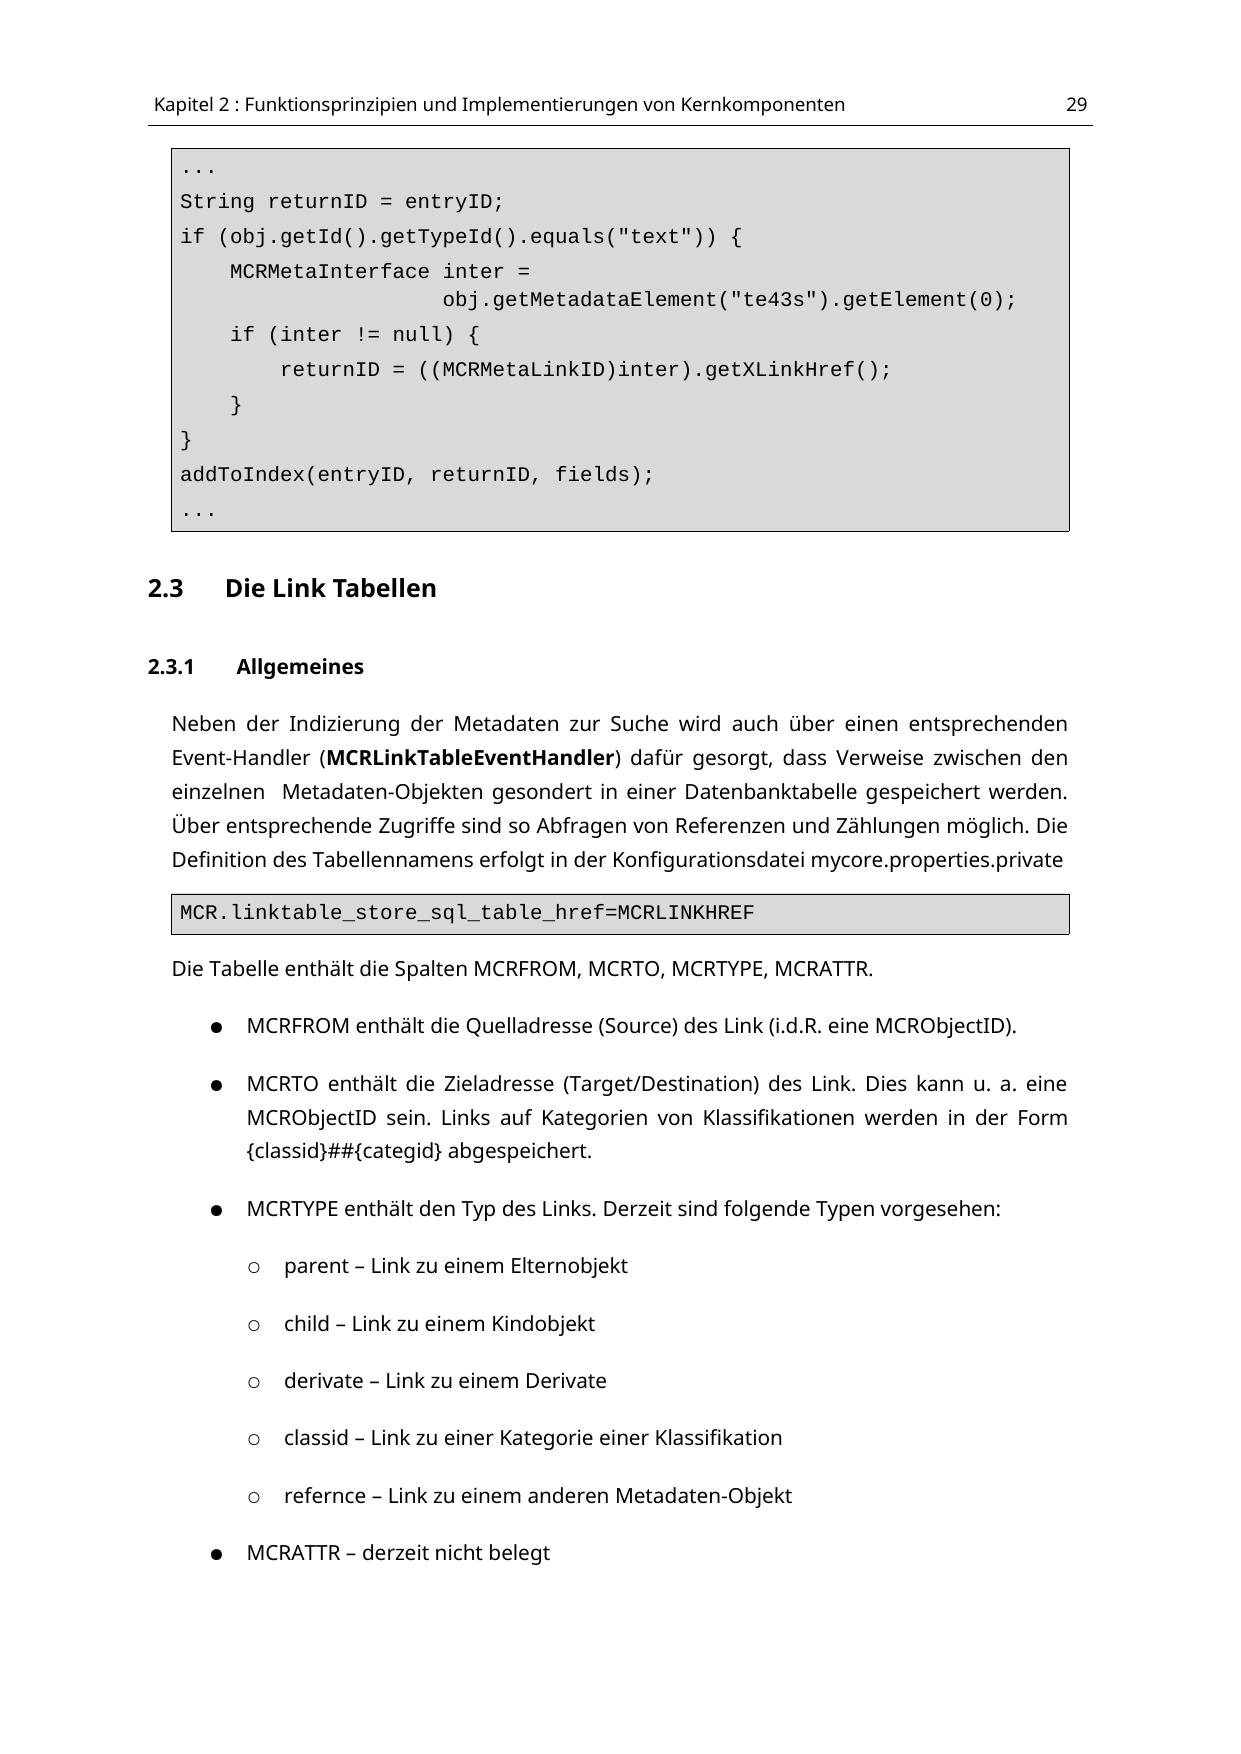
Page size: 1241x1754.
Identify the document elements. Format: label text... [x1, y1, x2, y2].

text ... [172, 149, 1069, 179]
text Neben der Indizierung der Metadaten zur Suche wird auch über einen entsprechenden Event-Handler (MCRLinkTableEventHandler) dafür gesorgt, dass Verweise zwischen den einzelnen Metadaten-Objekten gesondert in einer Datenbanktabelle gespeichert werden. Über entsprechende Zugriffe sind so Abfragen von Referenzen und Zählungen möglich. Die Definition des Tabellennamens erfolgt in der Konfigurationsdatei mycore.properties.private [171, 709, 1069, 873]
list MCRATTR – derzeit nicht belegt [209, 1538, 1069, 1567]
text String returnID = entryID; [172, 183, 1069, 214]
text if (inter != null) { [172, 316, 1069, 348]
list derivate – Link zu einem Derivate [246, 1366, 1069, 1394]
list refernce – Link zu einem anderen Metadaten-Objekt [246, 1481, 1069, 1509]
list MCRFROM enthält die Quelladresse (Source) des Link (i.d.R. eine MCRObjectID). [209, 1011, 1069, 1040]
text } [172, 386, 1069, 418]
text addToIndex(entryID, returnID, fields); [172, 456, 1069, 488]
list classid – Link zu einer Kategorie einer Klassifikation [246, 1423, 1069, 1452]
text } [172, 421, 1069, 453]
list MCRTYPE enthält den Typ des Links. Derzeit sind folgende Typen vorgesehen: [209, 1194, 1069, 1222]
list MCRTO enthält die Zieladresse (Target/Destination) des Link. Dies kann u. a. eine MCRObjectID sein. Links auf Kategorien von Klassifikationen werden in der Form {classid}##{categid} abgespeichert. [209, 1069, 1069, 1165]
text Die Tabelle enthält die Spalten MCRFROM, MCRTO, MCRTYPE, MCRATTR. [171, 954, 1069, 982]
list child – Link zu einem Kindobjekt [246, 1309, 1069, 1337]
subtitle Die Link Tabellen [148, 570, 1092, 604]
subtitle Allgemeines [148, 652, 1092, 680]
text MCRMetaInterface inter = obj.getMetadataElement("te43s").getElement(0); [172, 253, 1069, 313]
list parent – Link zu einem Elternobjekt [246, 1251, 1069, 1279]
text returnID = ((MCRMetaLinkID)inter).getXLinkHref(); [172, 351, 1069, 383]
text ... [172, 491, 1069, 531]
text MCR.linktable_store_sql_table_href=MCRLINKHREF [172, 895, 1069, 934]
text if (obj.getId().getTypeId().equals("text")) { [172, 218, 1069, 249]
